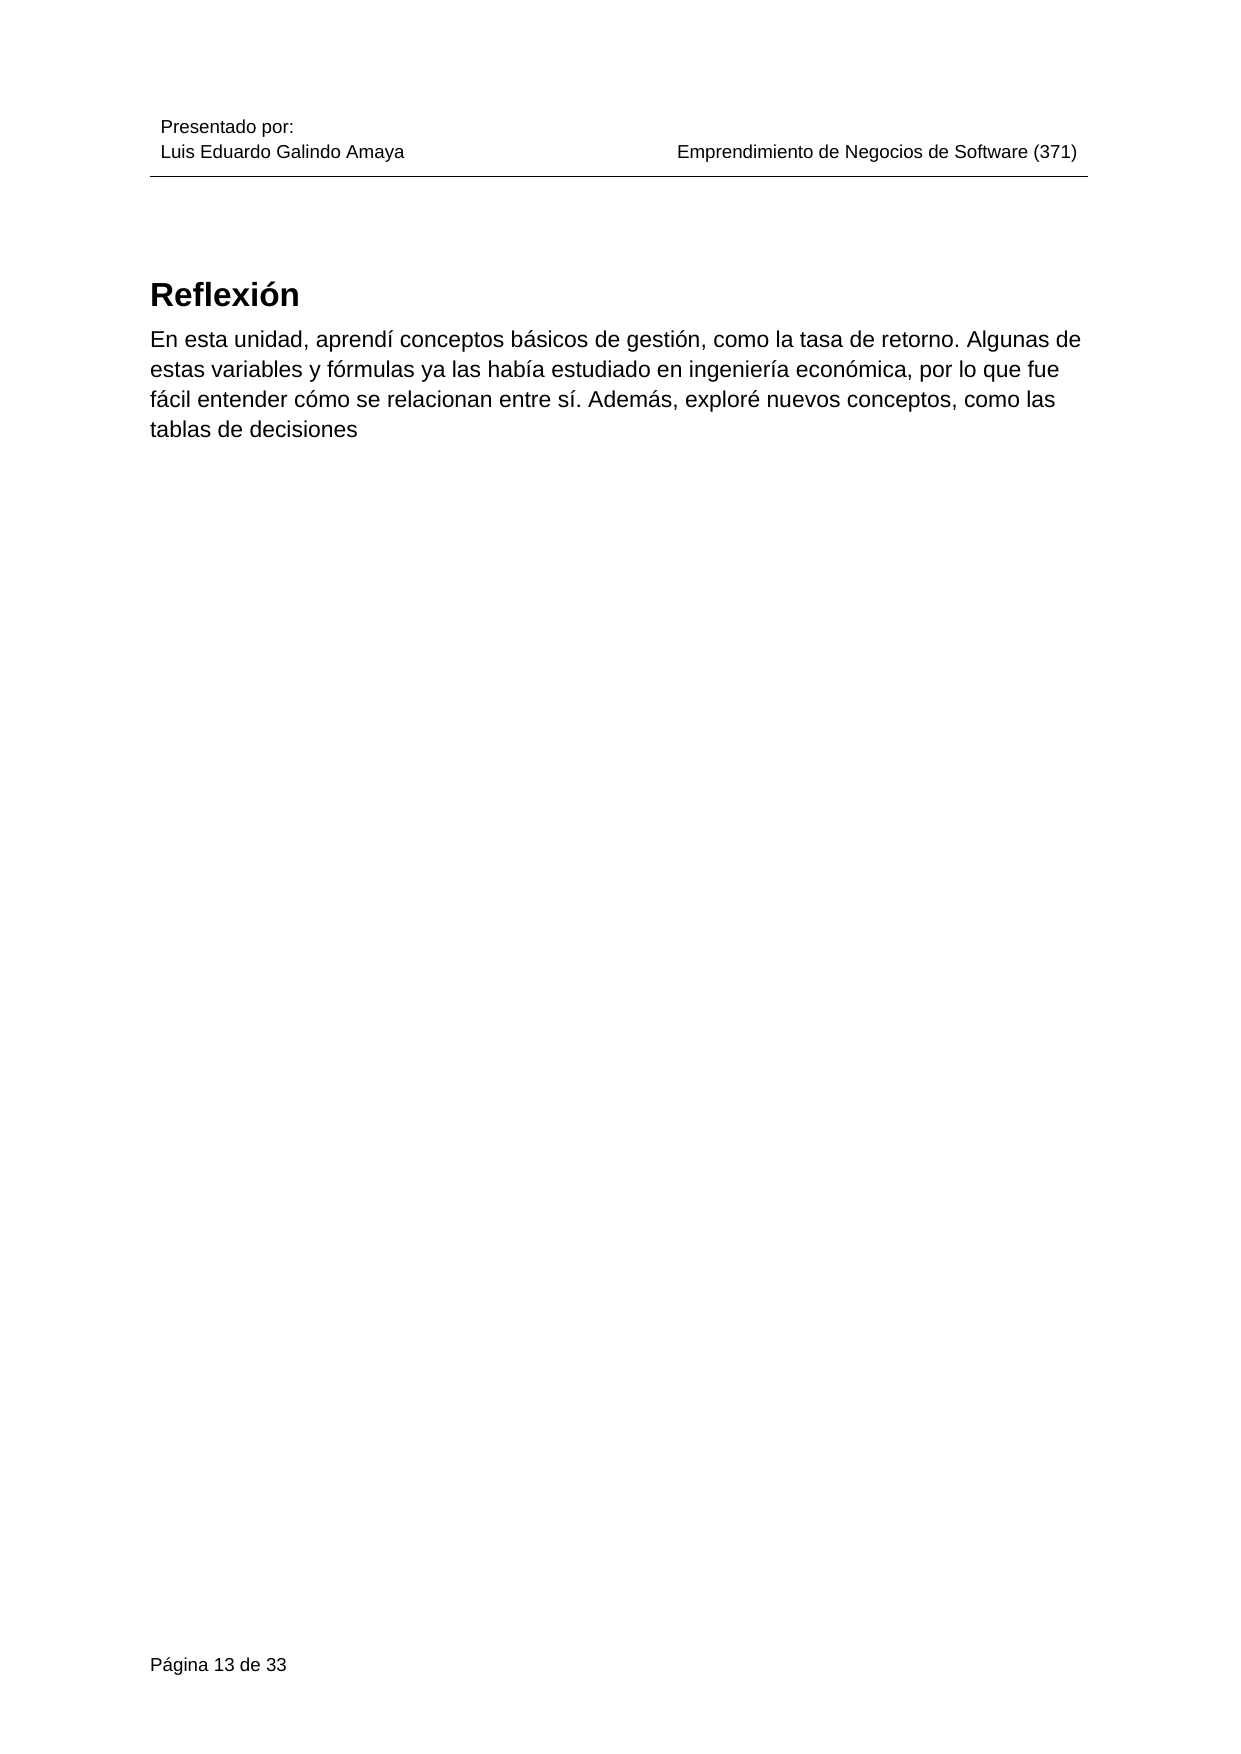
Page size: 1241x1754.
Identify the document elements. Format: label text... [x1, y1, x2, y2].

text En esta unidad, aprendí conceptos básicos de gestión, como la tasa de retorno. Algunas de estas variables y fórmulas ya las había estudiado en ingeniería económica, por lo que fue fácil entender cómo se relacionan entre sí. Además, exploré nuevos conceptos, como las tablas de decisiones [150, 326, 1090, 442]
subtitle Reflexión [150, 274, 1090, 313]
